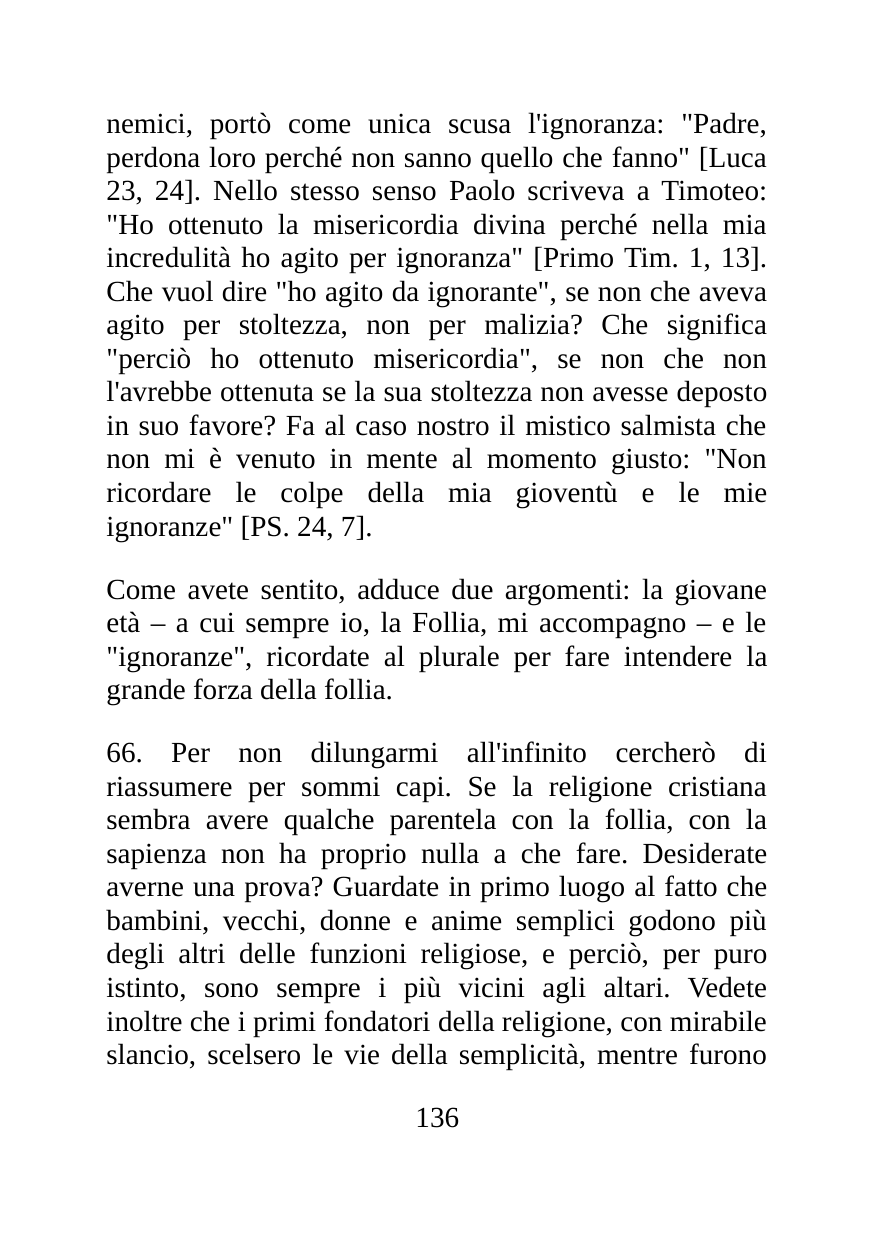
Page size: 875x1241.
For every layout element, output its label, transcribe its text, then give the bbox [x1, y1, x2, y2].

text nemici, portò come unica scusa l'ignoranza: "Padre, perdona loro perché non sanno quello che fanno" [Luca 23, 24]. Nello stesso senso Paolo scriveva a Timoteo: "Ho ottenuto la misericordia divina perché nella mia incredulità ho agito per ignoranza" [Primo Tim. 1, 13]. Che vuol dire "ho agito da ignorante", se non che aveva agito per stoltezza, non per malizia? Che significa "perciò ho ottenuto misericordia", se non che non l'avrebbe ottenuta se la sua stoltezza non avesse deposto in suo favore? Fa al caso nostro il mistico salmista che non mi è venuto in mente al momento giusto: "Non ricordare le colpe della mia gioventù e le mie ignoranze" [PS. 24, 7]. [106, 106, 768, 542]
text Come avete sentito, adduce due argomenti: la giovane età – a cui sempre io, la Follia, mi accompagno – e le "ignoranze", ricordate al plurale per fare intendere la grande forza della follia. [106, 572, 768, 706]
text 66. Per non dilungarmi all'infinito cercherò di riassumere per sommi capi. Se la religione cristiana sembra avere qualche parentela con la follia, con la sapienza non ha proprio nulla a che fare. Desiderate averne una prova? Guardate in primo luogo al fatto che bambini, vecchi, donne e anime semplici godono più degli altri delle funzioni religiose, e perciò, per puro istinto, sono sempre i più vicini agli altari. Vedete inoltre che i primi fondatori della religione, con mirabile slancio, scelsero le vie della semplicità, mentre furono [106, 735, 768, 1071]
